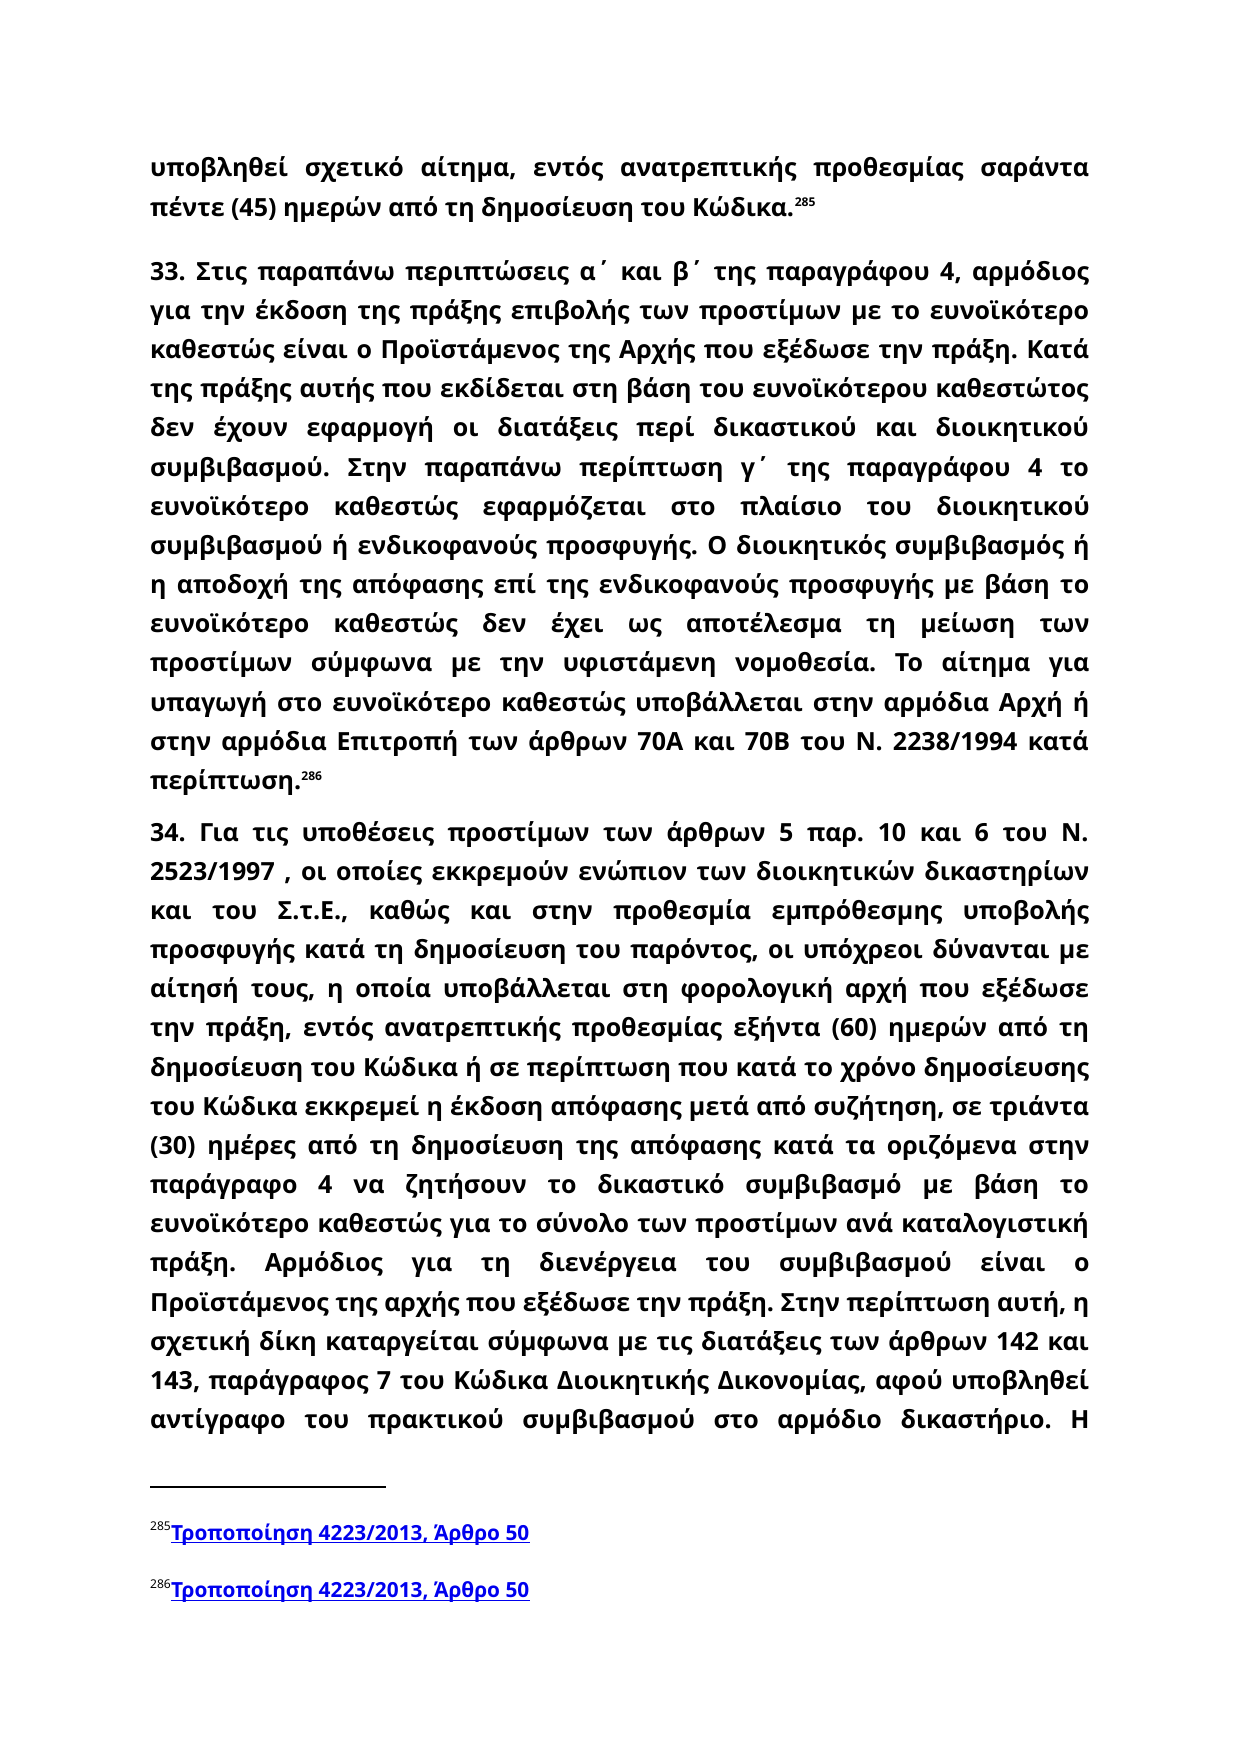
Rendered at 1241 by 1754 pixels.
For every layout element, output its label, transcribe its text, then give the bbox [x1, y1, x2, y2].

text Τροποποίηση 4223/2013, Άρθρο 50 [150, 1518, 1090, 1546]
text Τροποποίηση 4223/2013, Άρθρο 50 [150, 1576, 1090, 1604]
text 34. Για τις υποθέσεις προστίμων των άρθρων 5 παρ. 10 και 6 του Ν. 2523/1997 , οι οποίες εκκρεμούν ενώπιον των διοικητικών δικαστηρίων και του Σ.τ.Ε., καθώς και στην προθεσμία εμπρόθεσμης υποβολής προσφυγής κατά τη δημοσίευση του παρόντος, οι υπόχρεοι δύνανται με αίτησή τους, η οποία υποβάλλεται στη φορολογική αρχή που εξέδωσε την πράξη, εντός ανατρεπτικής προθεσμίας εξήντα (60) ημερών από τη δημοσίευση του Κώδικα ή σε περίπτωση που κατά το χρόνο δημοσίευσης του Κώδικα εκκρεμεί η έκδοση απόφασης μετά από συζήτηση, σε τριάντα (30) ημέρες από τη δημοσίευση της απόφασης κατά τα οριζόμενα στην παράγραφο 4 να ζητήσουν το δικαστικό συμβιβασμό με βάση το ευνοϊκότερο καθεστώς για το σύνολο των προστίμων ανά καταλογιστική πράξη. Αρμόδιος για τη διενέργεια του συμβιβασμού είναι ο Προϊστάμενος της αρχής που εξέδωσε την πράξη. Στην περίπτωση αυτή, η σχετική δίκη καταργείται σύμφωνα με τις διατάξεις των άρθρων 142 και 143, παράγραφος 7 του Κώδικα Διοικητικής Δικονομίας, αφού υποβληθεί αντίγραφο του πρακτικού συμβιβασμού στο αρμόδιο δικαστήριο. Η [150, 814, 1090, 1436]
text υποβληθεί σχετικό αίτημα, εντός ανατρεπτικής προθεσμίας σαράντα πέντε (45) ημερών από τη δημοσίευση του Κώδικα. [150, 150, 1090, 223]
text 33. Στις παραπάνω περιπτώσεις α΄ και β΄ της παραγράφου 4, αρμόδιος για την έκδοση της πράξης επιβολής των προστίμων με το ευνοϊκότερο καθεστώς είναι ο Προϊστάμενος της Αρχής που εξέδωσε την πράξη. Κατά της πράξης αυτής που εκδίδεται στη βάση του ευνοϊκότερου καθεστώτος δεν έχουν εφαρμογή οι διατάξεις περί δικαστικού και διοικητικού συμβιβασμού. Στην παραπάνω περίπτωση γ΄ της παραγράφου 4 το ευνοϊκότερο καθεστώς εφαρμόζεται στο πλαίσιο του διοικητικού συμβιβασμού ή ενδικοφανούς προσφυγής. Ο διοικητικός συμβιβασμός ή η αποδοχή της απόφασης επί της ενδικοφανούς προσφυγής με βάση το ευνοϊκότερο καθεστώς δεν έχει ως αποτέλεσμα τη μείωση των προστίμων σύμφωνα με την υφιστάμενη νομοθεσία. Το αίτημα για υπαγωγή στο ευνοϊκότερο καθεστώς υποβάλλεται στην αρμόδια Αρχή ή στην αρμόδια Επιτροπή των άρθρων 70Α και 70Β του Ν. 2238/1994 κατά περίπτωση. [150, 253, 1090, 797]
